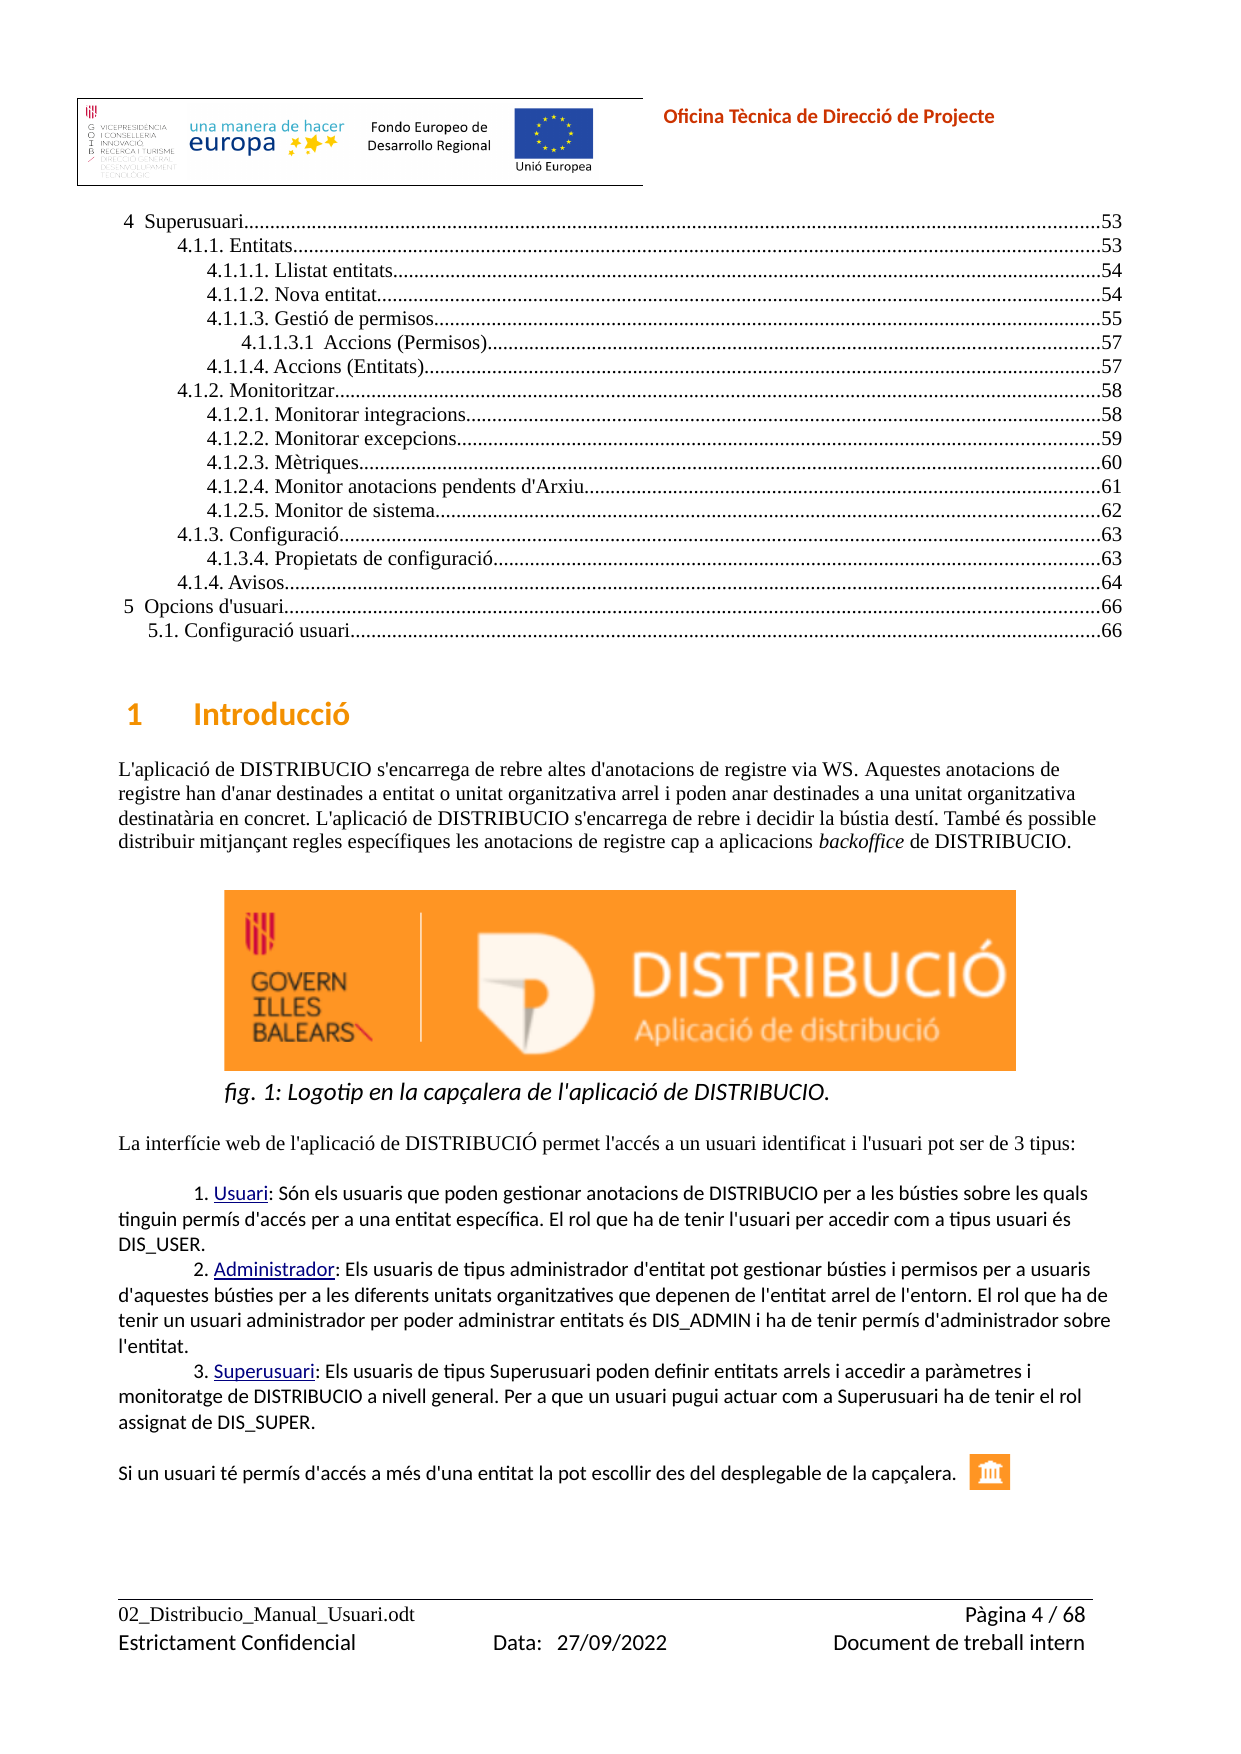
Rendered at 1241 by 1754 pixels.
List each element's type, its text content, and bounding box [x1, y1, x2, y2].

picture [82, 103, 181, 180]
text 4.1.3.4. Propietats de configuració 63 [207, 546, 1122, 570]
text 4.1.2. Monitoritzar 58 [177, 378, 1122, 402]
text 4.1.2.3. Mètriques 60 [207, 450, 1122, 474]
text 4.1.1. Entitats 53 [177, 233, 1122, 257]
text 4.1.2.1. Monitorar integracions 58 [207, 402, 1122, 426]
text La interfície web de l'aplicació de DISTRIBUCIÓ permet l'accés a un usuari identificat i l'usuari pot ser de 3 tipus: [118, 1131, 1122, 1155]
text 4.1.4. Avisos 64 [177, 570, 1122, 594]
text 4.1.1.1. Llistat entitats 54 [207, 257, 1122, 282]
text 2. Administrador: Els usuaris de tipus administrador d'entitat pot gestionar bústies i permisos per a usuaris d'aquestes bústies per a les diferents unitats organitzatives que depenen de l'entitat arrel de l'entorn. El rol que ha de tenir un usuari administrador per poder administrar entitats és DIS_ADMIN i ha de tenir permís d'administrador sobre l'entitat. [118, 1257, 1122, 1358]
text 5.1. Configuració usuari 66 [148, 618, 1122, 642]
text 4.1.1.3.1 Accions (Permisos) 57 [236, 330, 1122, 354]
picture [224, 890, 1016, 1071]
text 1. Usuari: Són els usuaris que poden gestionar anotacions de DISTRIBUCIO per a les bústies sobre les quals tinguin permís d'accés per a una entitat específica. El rol que ha de tenir l'usuari per accedir com a tipus usuari és DIS_USER. [118, 1180, 1122, 1257]
text L'aplicació de DISTRIBUCIO s'encarrega de rebre altes d'anotacions de registre via WS. Aquestes anotacions de registre han d'anar destinades a entitat o unitat organitzativa arrel i poden anar destinades a una unitat organitzativa destinatària en concret. L'aplicació de DISTRIBUCIO s'encarrega de rebre i decidir la bústia destí. També és possible distribuir mitjançant regles específiques les anotacions de registre cap a aplicacions backoffice de DISTRIBUCIO. [118, 757, 1122, 853]
text 4.1.2.2. Monitorar excepcions 59 [207, 426, 1122, 450]
text 4.1.1.3. Gestió de permisos 55 [207, 306, 1122, 330]
text 4.1.3. Configuració 63 [177, 522, 1122, 546]
text 3. Superusuari: Els usuaris de tipus Superusuari poden definir entitats arrels i accedir a paràmetres i monitoratge de DISTRIBUCIO a nivell general. Per a que un usuari pugui actuar com a Superusuari ha de tenir el rol assignat de DIS_SUPER. [118, 1358, 1122, 1434]
text 4.1.1.4. Accions (Entitats) 57 [207, 354, 1122, 378]
text [1011, 1460, 1122, 1485]
text 4.1.2.5. Monitor de sistema 62 [207, 498, 1122, 522]
text fig. 1: Logotip en la capçalera de l'aplicació de DISTRIBUCIO. [224, 1071, 1016, 1107]
text 4.1.1.2. Nova entitat 54 [207, 282, 1122, 306]
picture [969, 1454, 1011, 1490]
subtitle Introducció [118, 692, 1122, 733]
text Si un usuari té permís d'accés a més d'una entitat la pot escollir des del desplegable de la capçalera. [118, 1460, 969, 1485]
picture [187, 103, 599, 180]
text 4 Superusuari 53 [118, 209, 1122, 233]
text 4.1.2.4. Monitor anotacions pendents d'Arxiu 61 [207, 474, 1122, 498]
text 5 Opcions d'usuari 66 [118, 594, 1122, 618]
